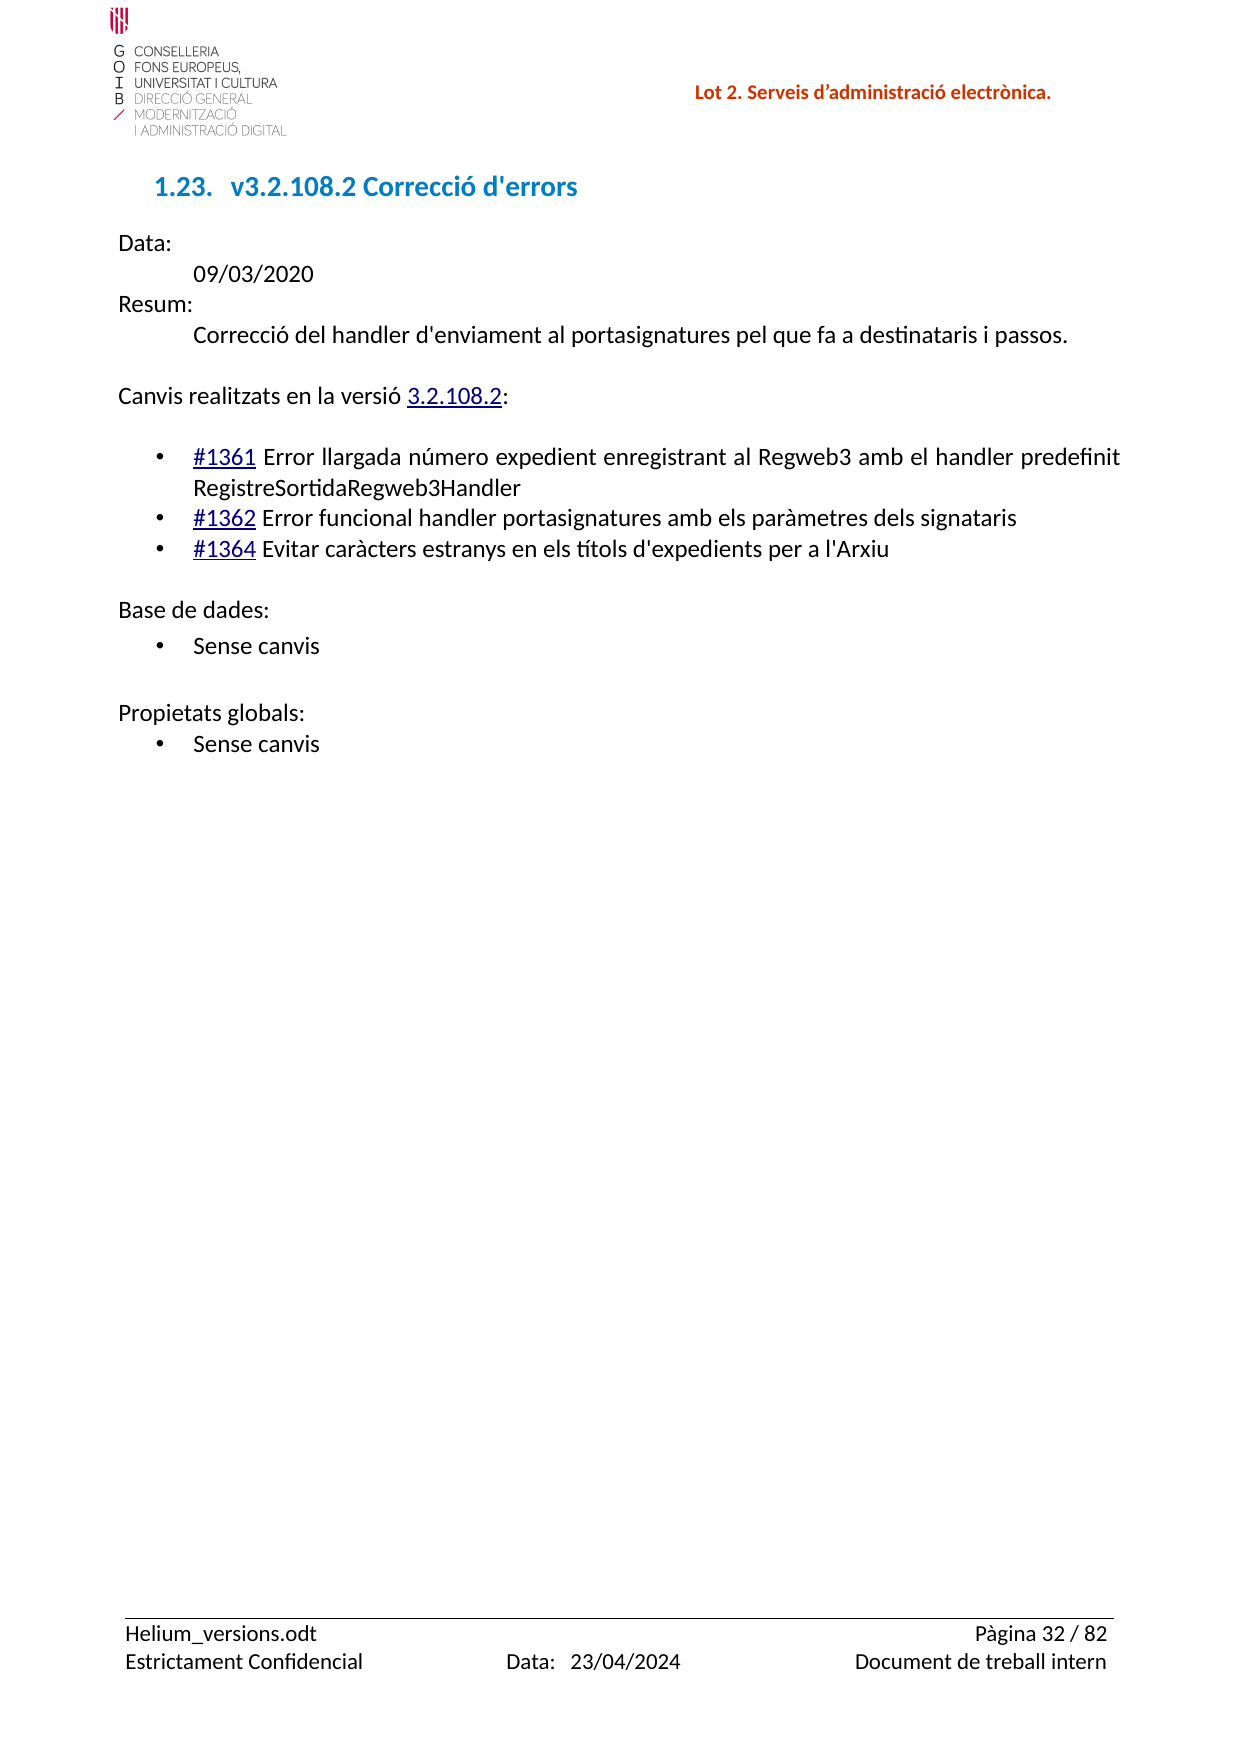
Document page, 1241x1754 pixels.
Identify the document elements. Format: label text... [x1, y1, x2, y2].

text Canvis realitzats en la versió 3.2.108.2: [118, 380, 1122, 411]
text 09/03/2020 [118, 258, 1122, 289]
picture [100, 0, 297, 144]
list #1362 Error funcional handler portasignatures amb els paràmetres dels signataris [156, 502, 1122, 533]
list #1361 Error llargada número expedient enregistrant al Regweb3 amb el handler predefinit RegistreSortidaRegweb3Handler [156, 441, 1122, 502]
text Resum: [118, 289, 1122, 319]
text Correcció del handler d'enviament al portasignatures pel que fa a destinataris i passos. [118, 319, 1122, 350]
list Sense canvis [156, 630, 1122, 661]
text Base de dades: [118, 594, 1122, 624]
text Data: [118, 228, 1122, 258]
list #1364 Evitar caràcters estranys en els títols d'expedients per a l'Arxiu [156, 533, 1122, 563]
subtitle v3.2.108.2 Correcció d'errors [153, 168, 1122, 204]
list Sense canvis [156, 728, 1122, 758]
text Propietats globals: [118, 697, 1122, 728]
